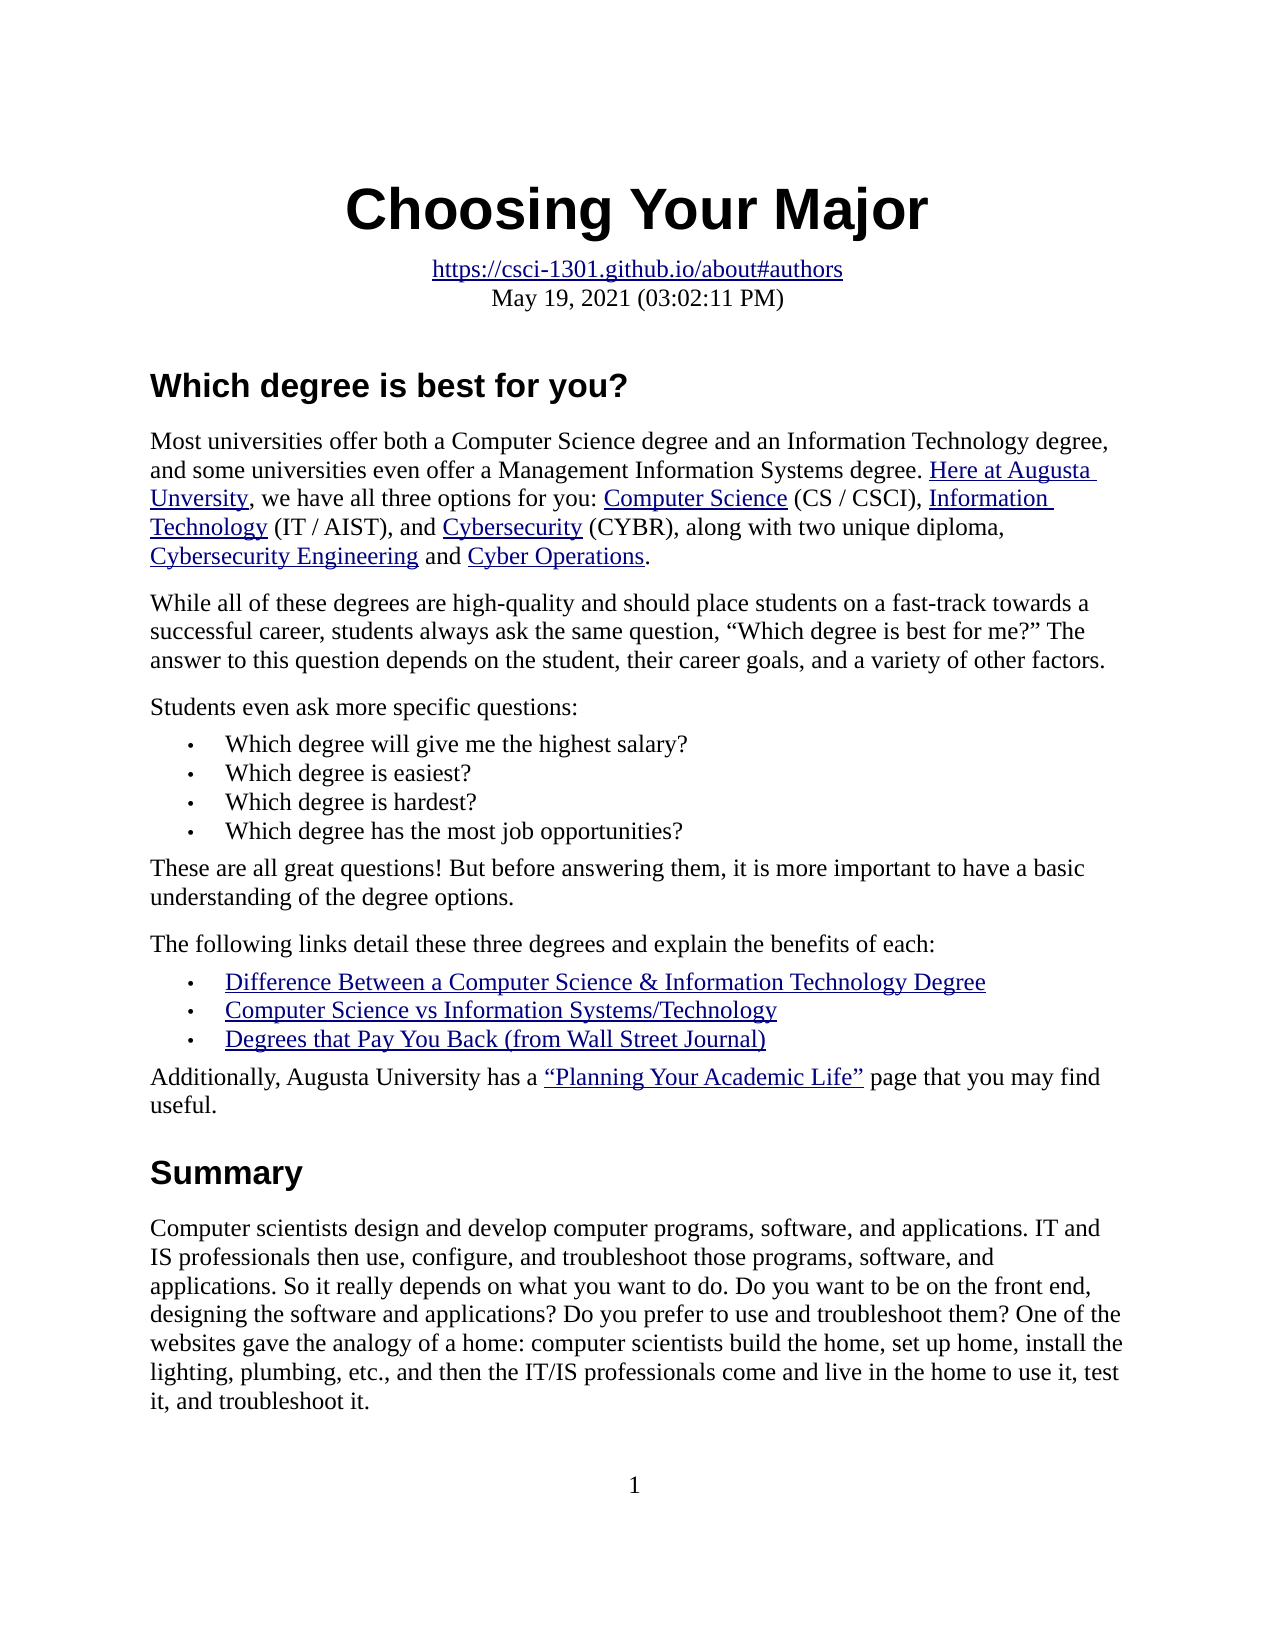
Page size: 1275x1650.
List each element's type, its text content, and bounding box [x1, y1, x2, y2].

list Difference Between a Computer Science & Information Technology Degree [187, 967, 1125, 995]
list Computer Science vs Information Systems/Technology [187, 995, 1125, 1024]
list Which degree will give me the highest salary? [187, 729, 1125, 758]
list Which degree is easiest? [187, 758, 1125, 787]
text https://csci-1301.github.io/about#authors [150, 254, 1125, 283]
text Additionally, Augusta University has a “Planning Your Academic Life” page that you may find useful. [150, 1062, 1125, 1119]
text These are all great questions! But before answering them, it is more important to have a basic understanding of the degree options. [150, 853, 1125, 911]
list Which degree is hardest? [187, 787, 1125, 816]
text Students even ask more specific questions: [150, 692, 1125, 721]
text While all of these degrees are high-quality and should place students on a fast-track towards a successful career, students always ask the same question, “Which degree is best for me?” The answer to this question depends on the student, their career goals, and a variety of other factors. [150, 588, 1125, 674]
text Most universities offer both a Computer Science degree and an Information Technology degree, and some universities even offer a Management Information Systems degree. Here at Augusta Unversity, we have all three options for you: Computer Science (CS / CSCI), Information Technology (IT / AIST), and Cybersecurity (CYBR), along with two unique diploma, Cybersecurity Engineering and Cyber Operations. [150, 426, 1125, 570]
text The following links detail these three degrees and explain the benefits of each: [150, 929, 1125, 958]
subtitle Which degree is best for you? [150, 366, 1125, 404]
list Which degree has the most job opportunities? [187, 816, 1125, 844]
subtitle Summary [150, 1153, 1125, 1192]
text Computer scientists design and develop computer programs, software, and applications. IT and IS professionals then use, configure, and troubleshoot those programs, software, and applications. So it really depends on what you want to do. Do you want to be on the front end, designing the software and applications? Do you prefer to use and troubleshoot them? One of the websites gave the analogy of a home: computer scientists build the home, set up home, install the lighting, plumbing, etc., and then the IT/IS professionals come and live in the home to use it, test it, and troubleshoot it. [150, 1213, 1125, 1414]
list Degrees that Pay You Back (from Wall Street Journal) [187, 1024, 1125, 1053]
text May 19, 2021 (03:02:11 PM) [150, 283, 1125, 312]
title Choosing Your Major [150, 175, 1125, 242]
